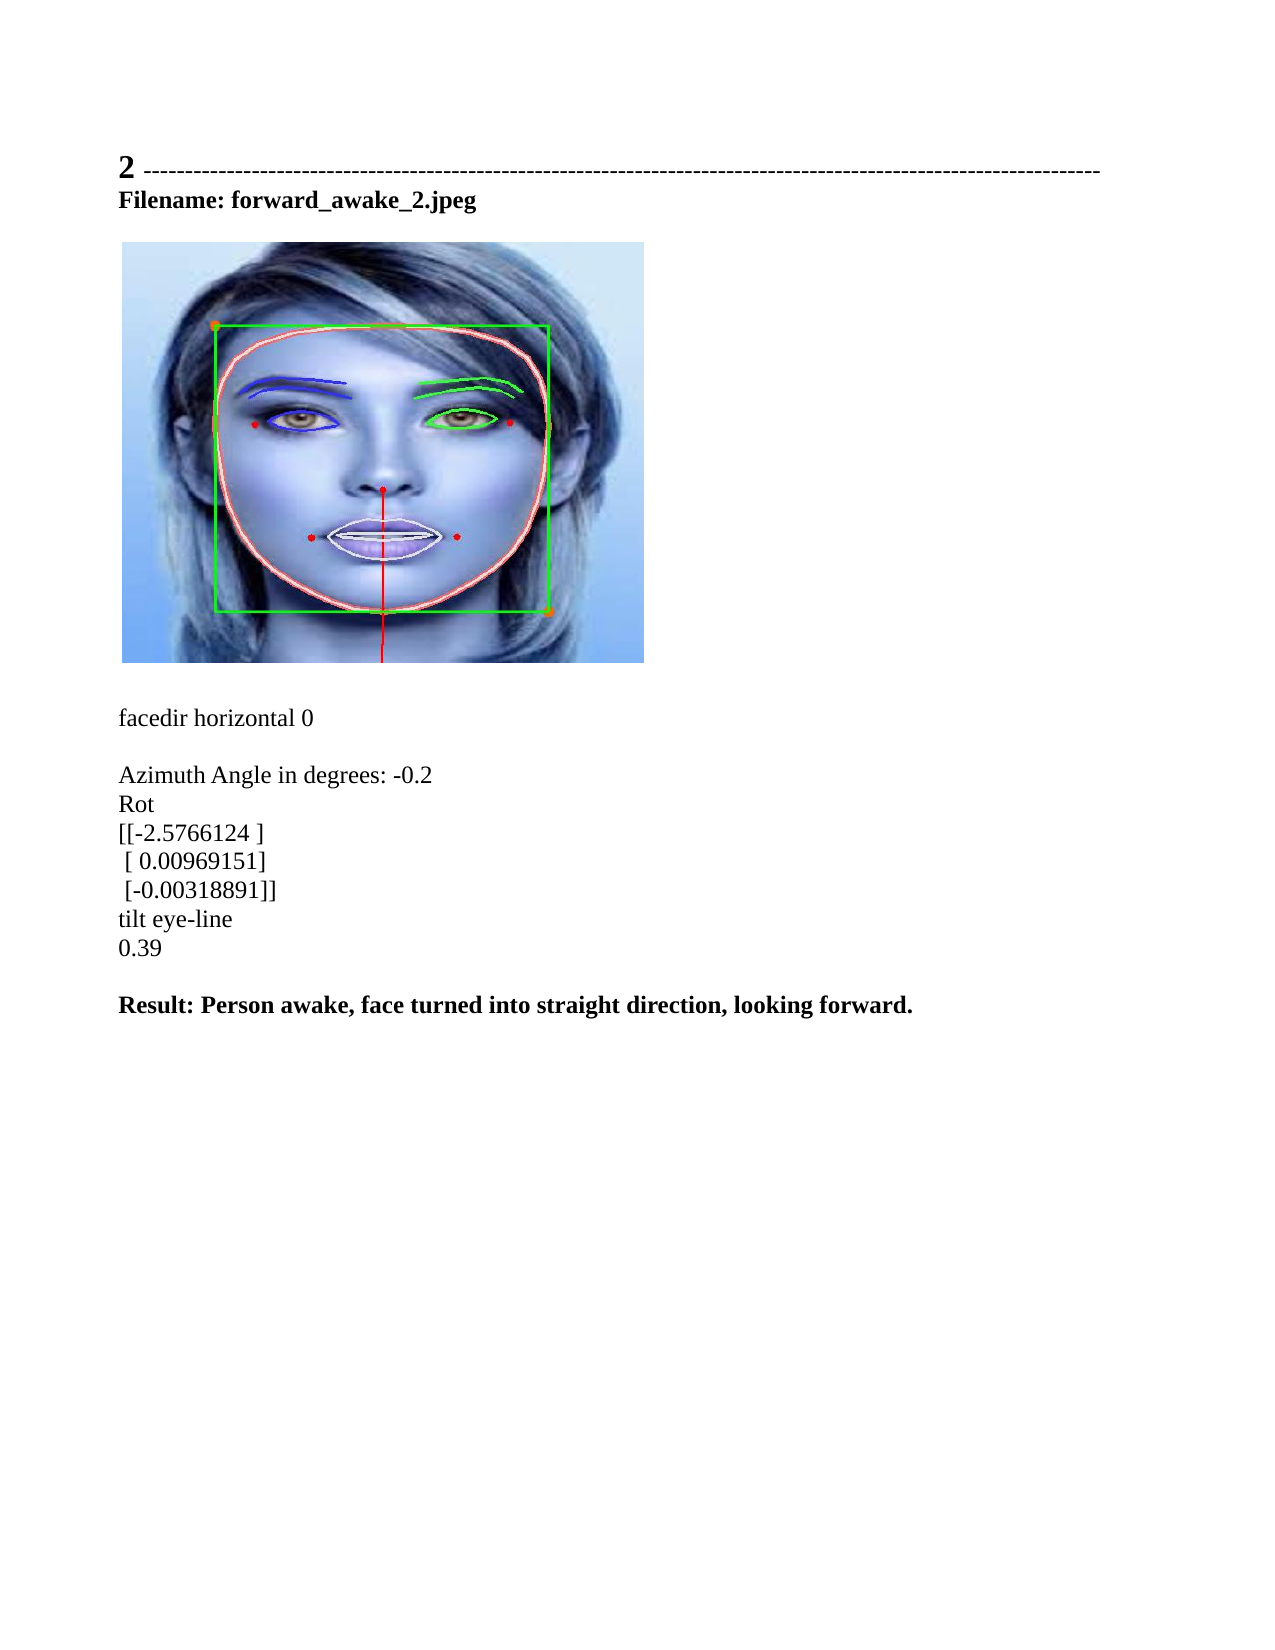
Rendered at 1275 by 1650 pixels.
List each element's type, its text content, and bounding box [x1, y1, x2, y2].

text 0.39 [118, 933, 1157, 961]
text Result: Person awake, face turned into straight direction, looking forward. [118, 990, 1157, 1019]
text Rot [118, 789, 1157, 818]
text [-0.00318891]] [118, 875, 1157, 904]
text 2 ------------------------------------------------------------------------------------------------------------------- [118, 147, 1157, 185]
text Filename: forward_awake_2.jpeg [118, 185, 1157, 214]
text [ 0.00969151] [118, 846, 1157, 875]
text tilt eye-line [118, 904, 1157, 933]
text facedir horizontal 0 [118, 703, 1157, 731]
text [[-2.5766124 ] [118, 818, 1157, 846]
text Azimuth Angle in degrees: -0.2 [118, 760, 1157, 789]
picture [122, 242, 644, 663]
